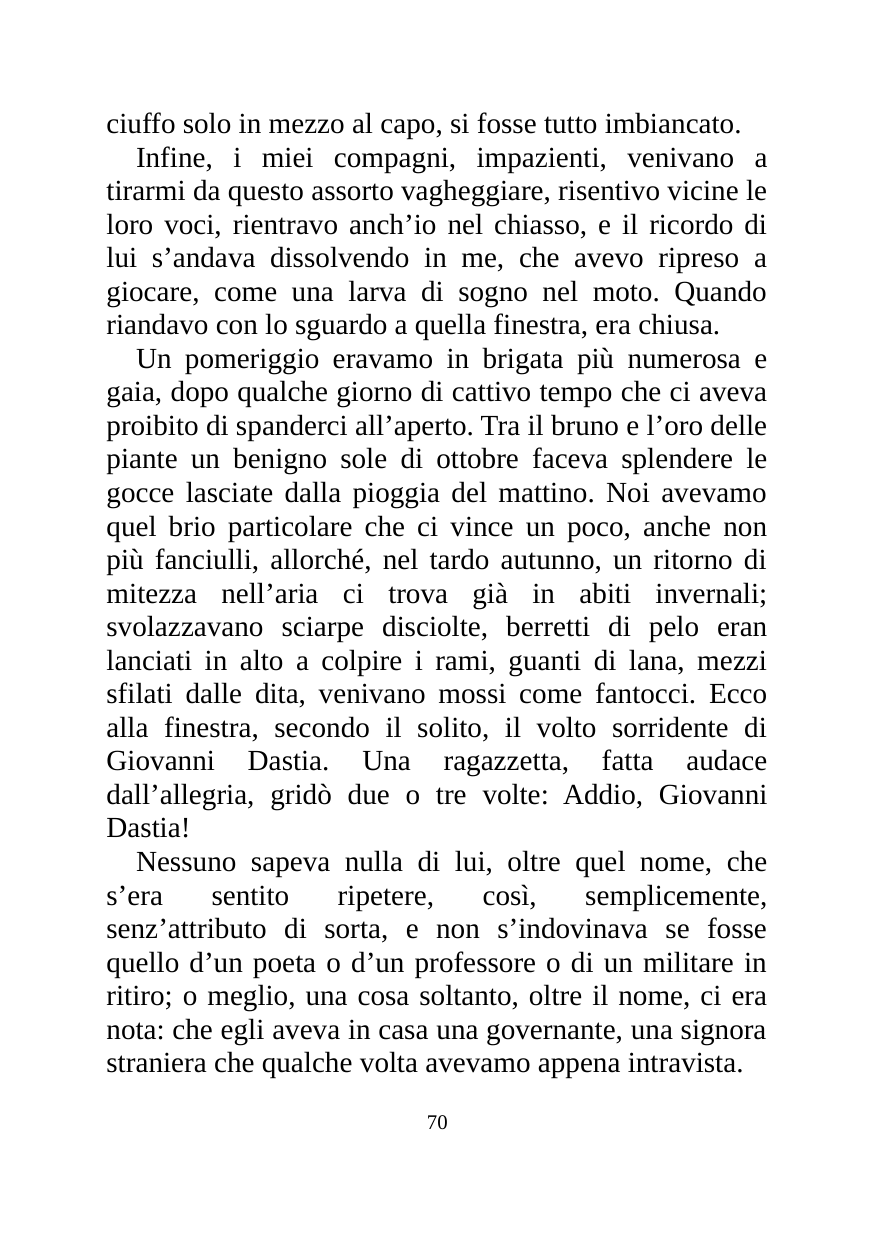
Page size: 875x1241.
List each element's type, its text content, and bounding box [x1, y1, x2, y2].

text Nessuno sapeva nulla di lui, oltre quel nome, che s’era sentito ripetere, così, semplicemente, senz’attributo di sorta, e non s’indovinava se fosse quello d’un poeta o d’un professore o di un militare in ritiro; o meglio, una cosa soltanto, oltre il nome, ci era nota: che egli aveva in casa una governante, una signora straniera che qualche volta avevamo appena intravista. [106, 844, 768, 1079]
text Infine, i miei compagni, impazienti, venivano a tirarmi da questo assorto vagheggiare, risentivo vicine le loro voci, rientravo anch’io nel chiasso, e il ricordo di lui s’andava dissolvendo in me, che avevo ripreso a giocare, come una larva di sogno nel moto. Quando riandavo con lo sguardo a quella finestra, era chiusa. [106, 140, 768, 341]
text Un pomeriggio eravamo in brigata più numerosa e gaia, dopo qualche giorno di cattivo tempo che ci aveva proibito di spanderci all’aperto. Tra il bruno e l’oro delle piante un benigno sole di ottobre faceva splendere le gocce lasciate dalla pioggia del mattino. Noi avevamo quel brio particolare che ci vince un poco, anche non più fanciulli, allorché, nel tardo autunno, un ritorno di mitezza nell’aria ci trova già in abiti invernali; svolazzavano sciarpe disciolte, berretti di pelo eran lanciati in alto a colpire i rami, guanti di lana, mezzi sfilati dalle dita, venivano mossi come fantocci. Ecco alla finestra, secondo il solito, il volto sorridente di Giovanni Dastia. Una ragazzetta, fatta audace dall’allegria, gridò due o tre volte: Addio, Giovanni Dastia! [106, 341, 768, 844]
text ciuffo solo in mezzo al capo, si fosse tutto imbiancato. [106, 106, 768, 140]
